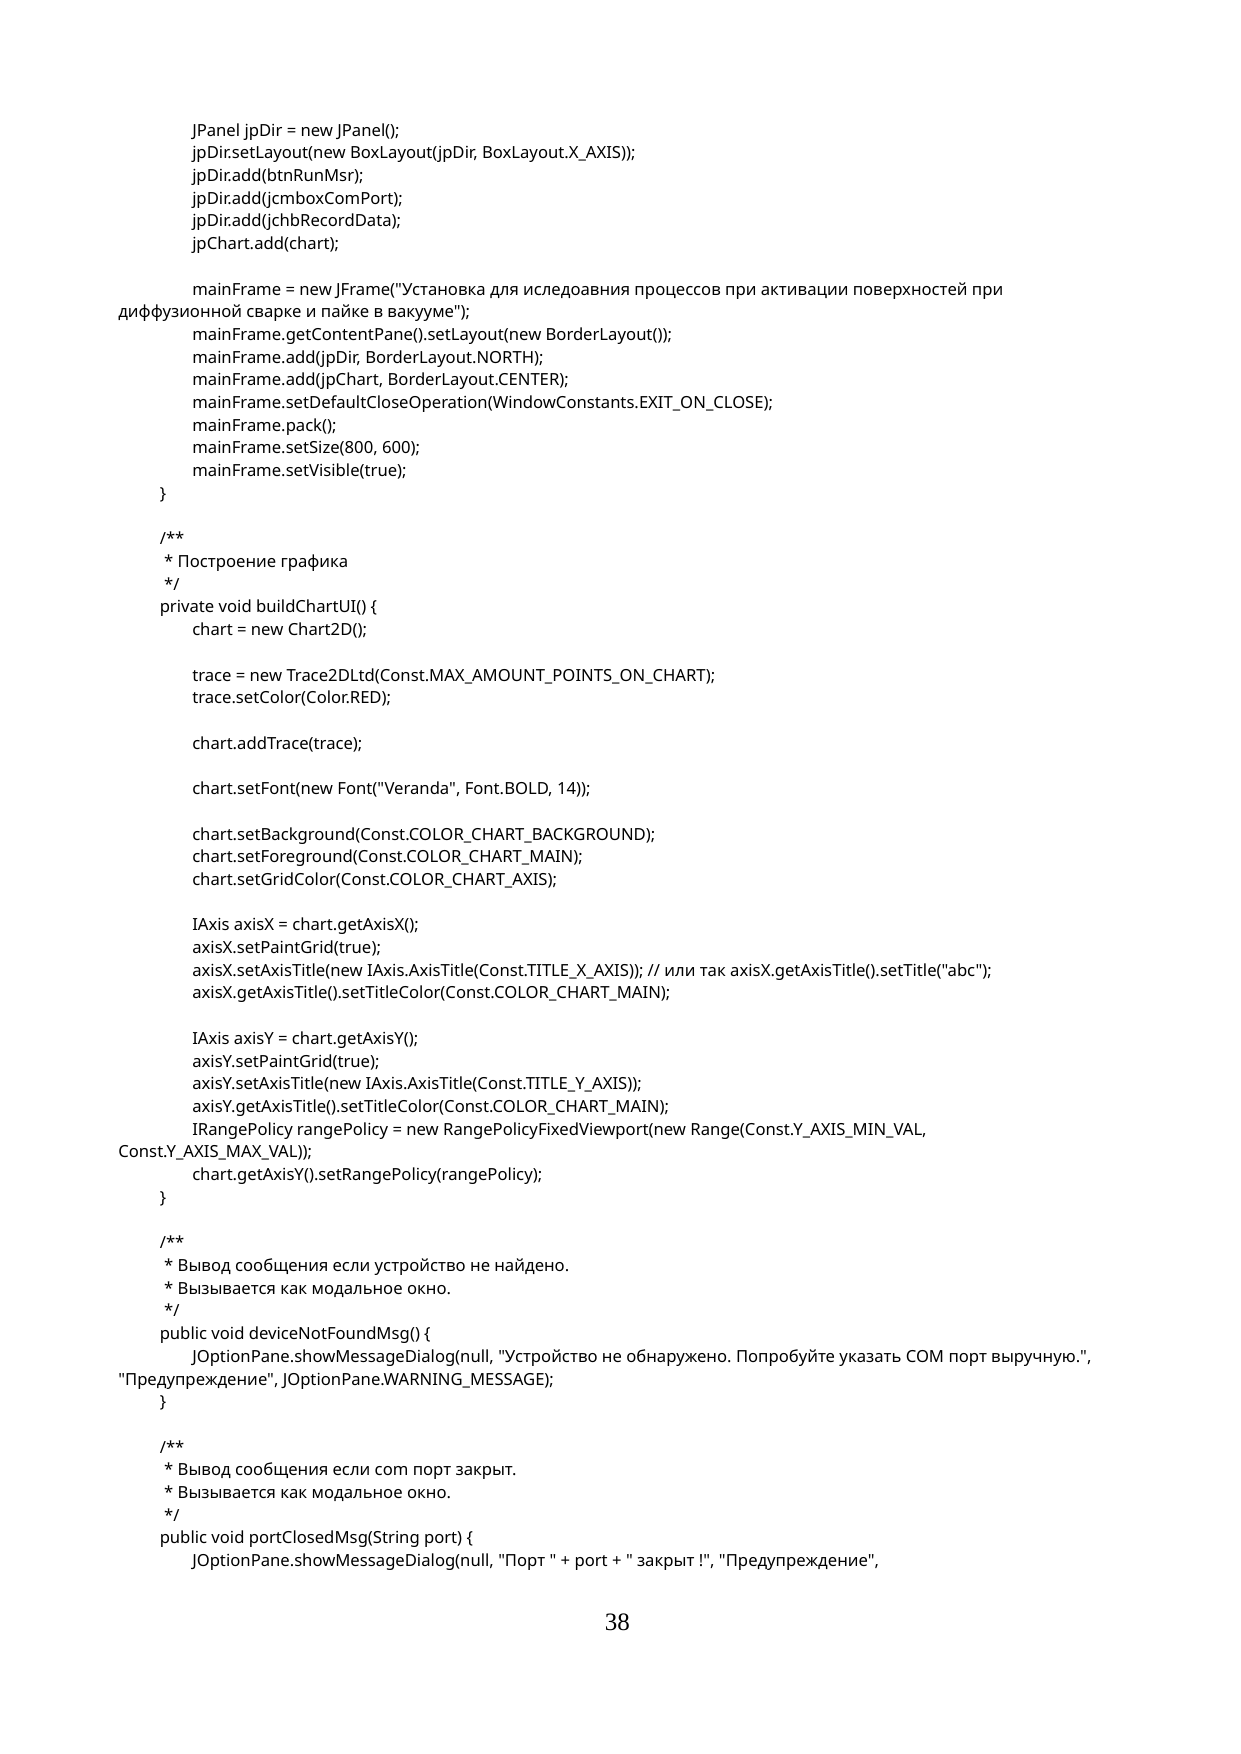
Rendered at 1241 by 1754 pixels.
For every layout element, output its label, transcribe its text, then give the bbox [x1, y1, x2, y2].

text mainFrame.add(jpDir, BorderLayout.NORTH); [118, 345, 1122, 368]
text mainFrame.getContentPane().setLayout(new BorderLayout()); [118, 322, 1122, 345]
text axisY.getAxisTitle().setTitleColor(Const.COLOR_CHART_MAIN); [118, 1094, 1122, 1117]
text */ [118, 1503, 1122, 1526]
text mainFrame.pack(); [118, 413, 1122, 436]
text chart.getAxisY().setRangePolicy(rangePolicy); [118, 1163, 1122, 1185]
text axisX.getAxisTitle().setTitleColor(Const.COLOR_CHART_MAIN); [118, 981, 1122, 1004]
text public void portClosedMsg(String port) { [118, 1526, 1122, 1549]
text trace.setColor(Color.RED); [118, 686, 1122, 708]
text } [118, 481, 1122, 504]
text jpDir.add(jchbRecordData); [118, 209, 1122, 232]
text * Вывод сообщения если устройство не найдено. [118, 1253, 1122, 1276]
text * Вызывается как модальное окно. [118, 1481, 1122, 1503]
text trace = new Trace2DLtd(Const.MAX_AMOUNT_POINTS_ON_CHART); [118, 663, 1122, 686]
text jpDir.add(btnRunMsr); [118, 163, 1122, 186]
text chart.setForeground(Const.COLOR_CHART_MAIN); [118, 845, 1122, 867]
text public void deviceNotFoundMsg() { [118, 1322, 1122, 1344]
text axisX.setPaintGrid(true); [118, 936, 1122, 958]
text jpChart.add(chart); [118, 232, 1122, 254]
text jpDir.add(jcmboxComPort); [118, 186, 1122, 209]
text axisX.setAxisTitle(new IAxis.AxisTitle(Const.TITLE_X_AXIS)); // или так axisX.getAxisTitle().setTitle("abc"); [118, 958, 1122, 981]
text axisY.setPaintGrid(true); [118, 1049, 1122, 1072]
text chart.setBackground(Const.COLOR_CHART_BACKGROUND); [118, 822, 1122, 845]
text private void buildChartUI() { [118, 595, 1122, 618]
text /** [118, 527, 1122, 549]
text } [118, 1185, 1122, 1208]
text chart.setFont(new Font("Veranda", Font.BOLD, 14)); [118, 777, 1122, 799]
text JOptionPane.showMessageDialog(null, "Порт " + port + " закрыт !", "Предупреждение", [118, 1549, 1122, 1571]
text jpDir.setLayout(new BoxLayout(jpDir, BoxLayout.X_AXIS)); [118, 141, 1122, 163]
text */ [118, 1299, 1122, 1322]
text /** [118, 1435, 1122, 1458]
text IAxis axisX = chart.getAxisX(); [118, 913, 1122, 936]
text * Вывод сообщения если com порт закрыт. [118, 1458, 1122, 1481]
text mainFrame.setDefaultCloseOperation(WindowConstants.EXIT_ON_CLOSE); [118, 391, 1122, 413]
text IAxis axisY = chart.getAxisY(); [118, 1026, 1122, 1049]
text /** [118, 1231, 1122, 1253]
text * Вызывается как модальное окно. [118, 1276, 1122, 1299]
text mainFrame.setSize(800, 600); [118, 436, 1122, 459]
text } [118, 1390, 1122, 1412]
text */ [118, 572, 1122, 595]
text JOptionPane.showMessageDialog(null, "Устройство не обнаружено. Попробуйте указать COM порт выручную.", "Предупреждение", JOptionPane.WARNING_MESSAGE); [118, 1344, 1122, 1390]
text JPanel jpDir = new JPanel(); [118, 118, 1122, 141]
text axisY.setAxisTitle(new IAxis.AxisTitle(Const.TITLE_Y_AXIS)); [118, 1072, 1122, 1094]
text chart.addTrace(trace); [118, 731, 1122, 754]
text chart.setGridColor(Const.COLOR_CHART_AXIS); [118, 867, 1122, 890]
text mainFrame.add(jpChart, BorderLayout.CENTER); [118, 368, 1122, 391]
text IRangePolicy rangePolicy = new RangePolicyFixedViewport(new Range(Const.Y_AXIS_MIN_VAL, Const.Y_AXIS_MAX_VAL)); [118, 1117, 1122, 1163]
text chart = new Chart2D(); [118, 618, 1122, 640]
text * Построение графика [118, 549, 1122, 572]
text mainFrame.setVisible(true); [118, 459, 1122, 481]
text mainFrame = new JFrame("Установка для иследоавния процессов при активации поверхностей при диффузионной сварке и пайке в вакууме"); [118, 277, 1122, 322]
